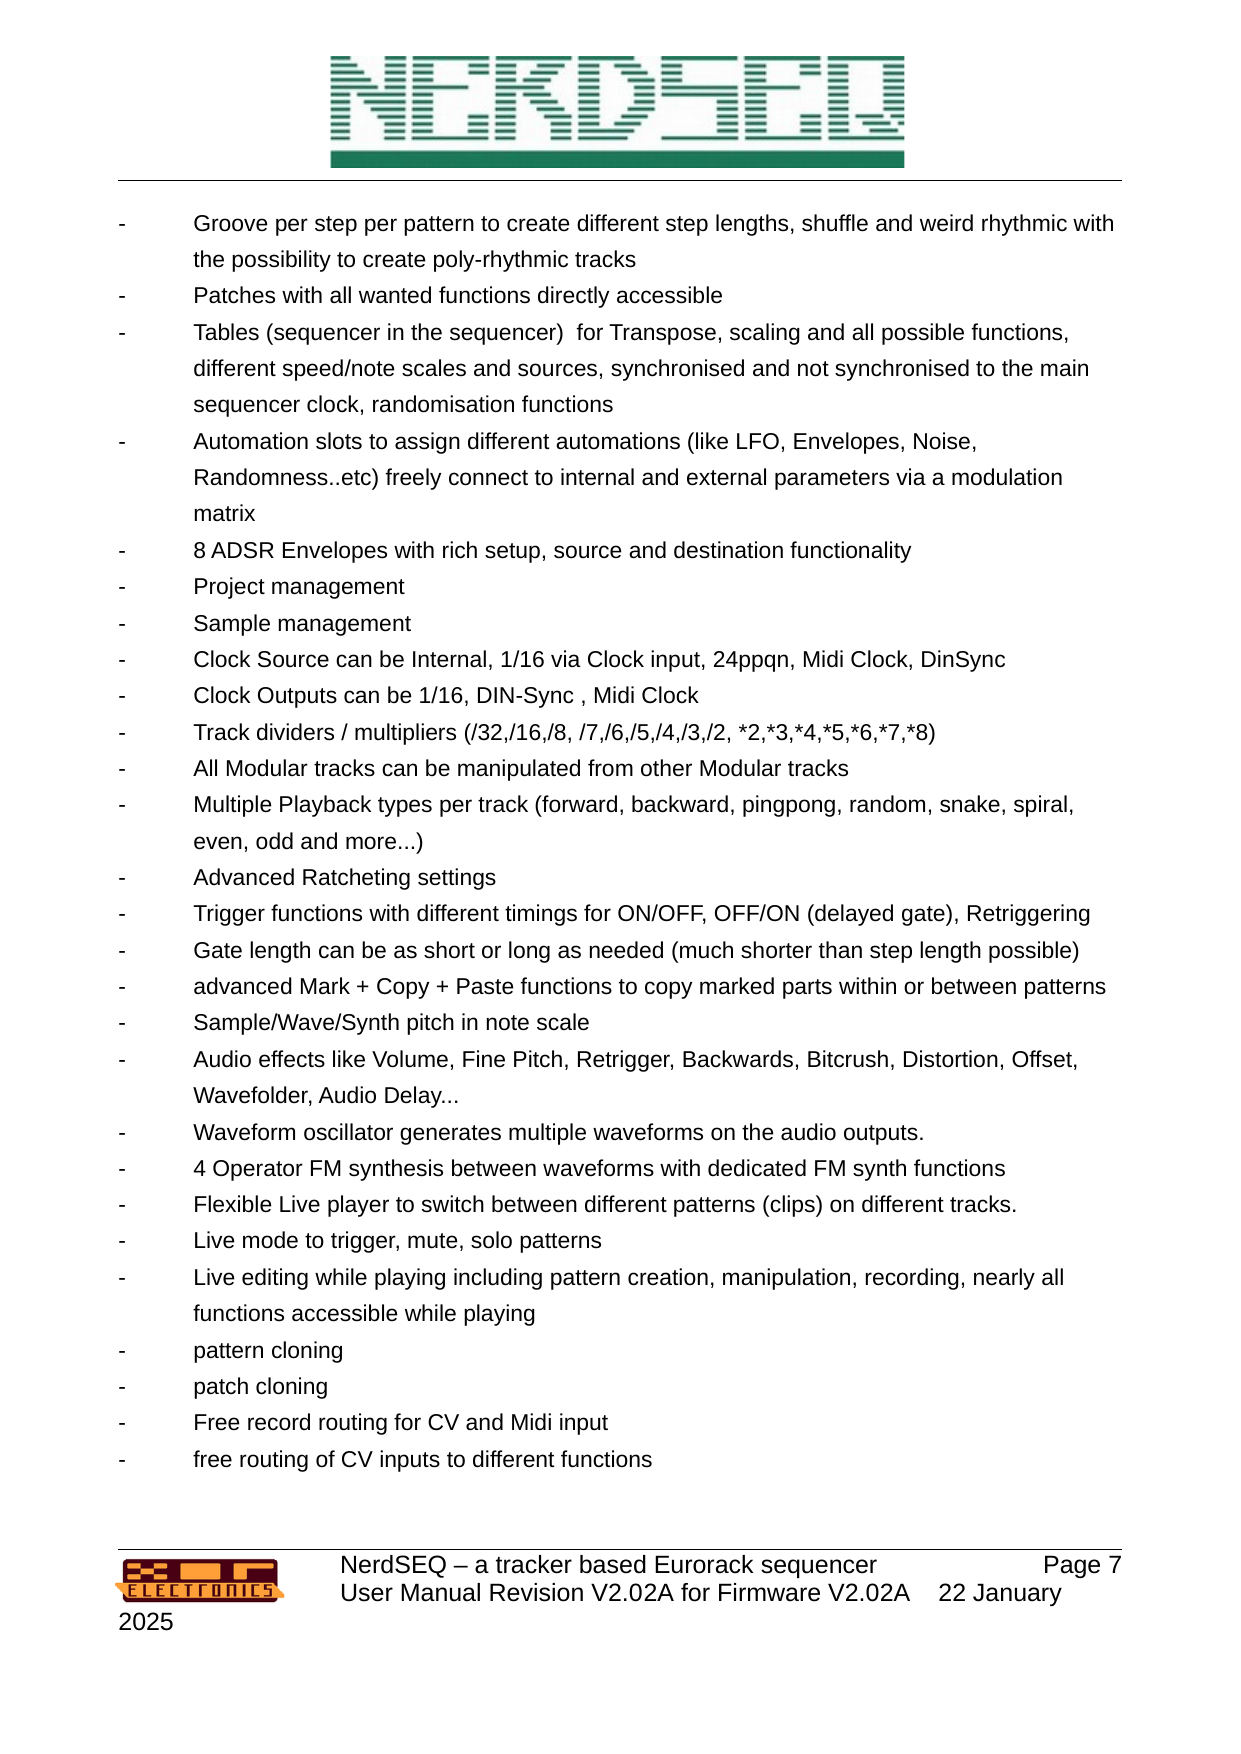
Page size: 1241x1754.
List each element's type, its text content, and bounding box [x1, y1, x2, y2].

text - Gate length can be as short or long as needed (much shorter than step length possible) [118, 937, 1122, 963]
text - Advanced Ratcheting settings [118, 864, 1122, 890]
text - pattern cloning [118, 1337, 1122, 1363]
text - Patches with all wanted functions directly accessible [118, 282, 1122, 309]
text - Automation slots to assign different automations (like LFO, Envelopes, Noise, Randomness..etc) freely connect to internal and external parameters via a modulation matrix [118, 428, 1122, 527]
text - Free record routing for CV and Midi input [118, 1409, 1122, 1436]
text - Waveform oscillator generates multiple waveforms on the audio outputs. [118, 1118, 1122, 1145]
text - free routing of CV inputs to different functions [118, 1446, 1122, 1472]
text - Tables (sequencer in the sequencer) for Transpose, scaling and all possible functions, different speed/note scales and sources, synchronised and not synchronised to the main sequencer clock, randomisation functions [118, 319, 1122, 418]
text - 4 Operator FM synthesis between waveforms with dedicated FM synth functions [118, 1155, 1122, 1181]
text - patch cloning [118, 1373, 1122, 1399]
text - Project management [118, 573, 1122, 599]
text - Clock Source can be Internal, 1/16 via Clock input, 24ppqn, Midi Clock, DinSync [118, 646, 1122, 672]
text - Trigger functions with different timings for ON/OFF, OFF/ON (delayed gate), Retriggering [118, 900, 1122, 927]
text - Audio effects like Volume, Fine Pitch, Retrigger, Backwards, Bitcrush, Distortion, Offset, Wavefolder, Audio Delay... [118, 1046, 1122, 1108]
text - Live editing while playing including pattern creation, manipulation, recording, nearly all functions accessible while playing [118, 1264, 1122, 1327]
text - Groove per step per pattern to create different step lengths, shuffle and weird rhythmic with the possibility to create poly-rhythmic tracks [118, 209, 1122, 272]
text - 8 ADSR Envelopes with rich setup, source and destination functionality [118, 537, 1122, 563]
text - All Modular tracks can be manipulated from other Modular tracks [118, 755, 1122, 781]
text - Sample management [118, 609, 1122, 636]
text - advanced Mark + Copy + Paste functions to copy marked parts within or between patterns [118, 973, 1122, 999]
picture [115, 1555, 285, 1605]
text - Track dividers / multipliers (/32,/16,/8, /7,/6,/5,/4,/3,/2, *2,*3,*4,*5,*6,*7,*8) [118, 718, 1122, 745]
text - Multiple Playback types per track (forward, backward, pingpong, random, snake, spiral, even, odd and more...) [118, 791, 1122, 854]
text - Clock Outputs can be 1/16, DIN-Sync , Midi Clock [118, 682, 1122, 708]
text - Flexible Live player to switch between different patterns (clips) on different tracks. [118, 1191, 1122, 1217]
text - Live mode to trigger, mute, solo patterns [118, 1227, 1122, 1254]
text - Sample/Wave/Synth pitch in note scale [118, 1009, 1122, 1036]
picture [330, 56, 905, 168]
